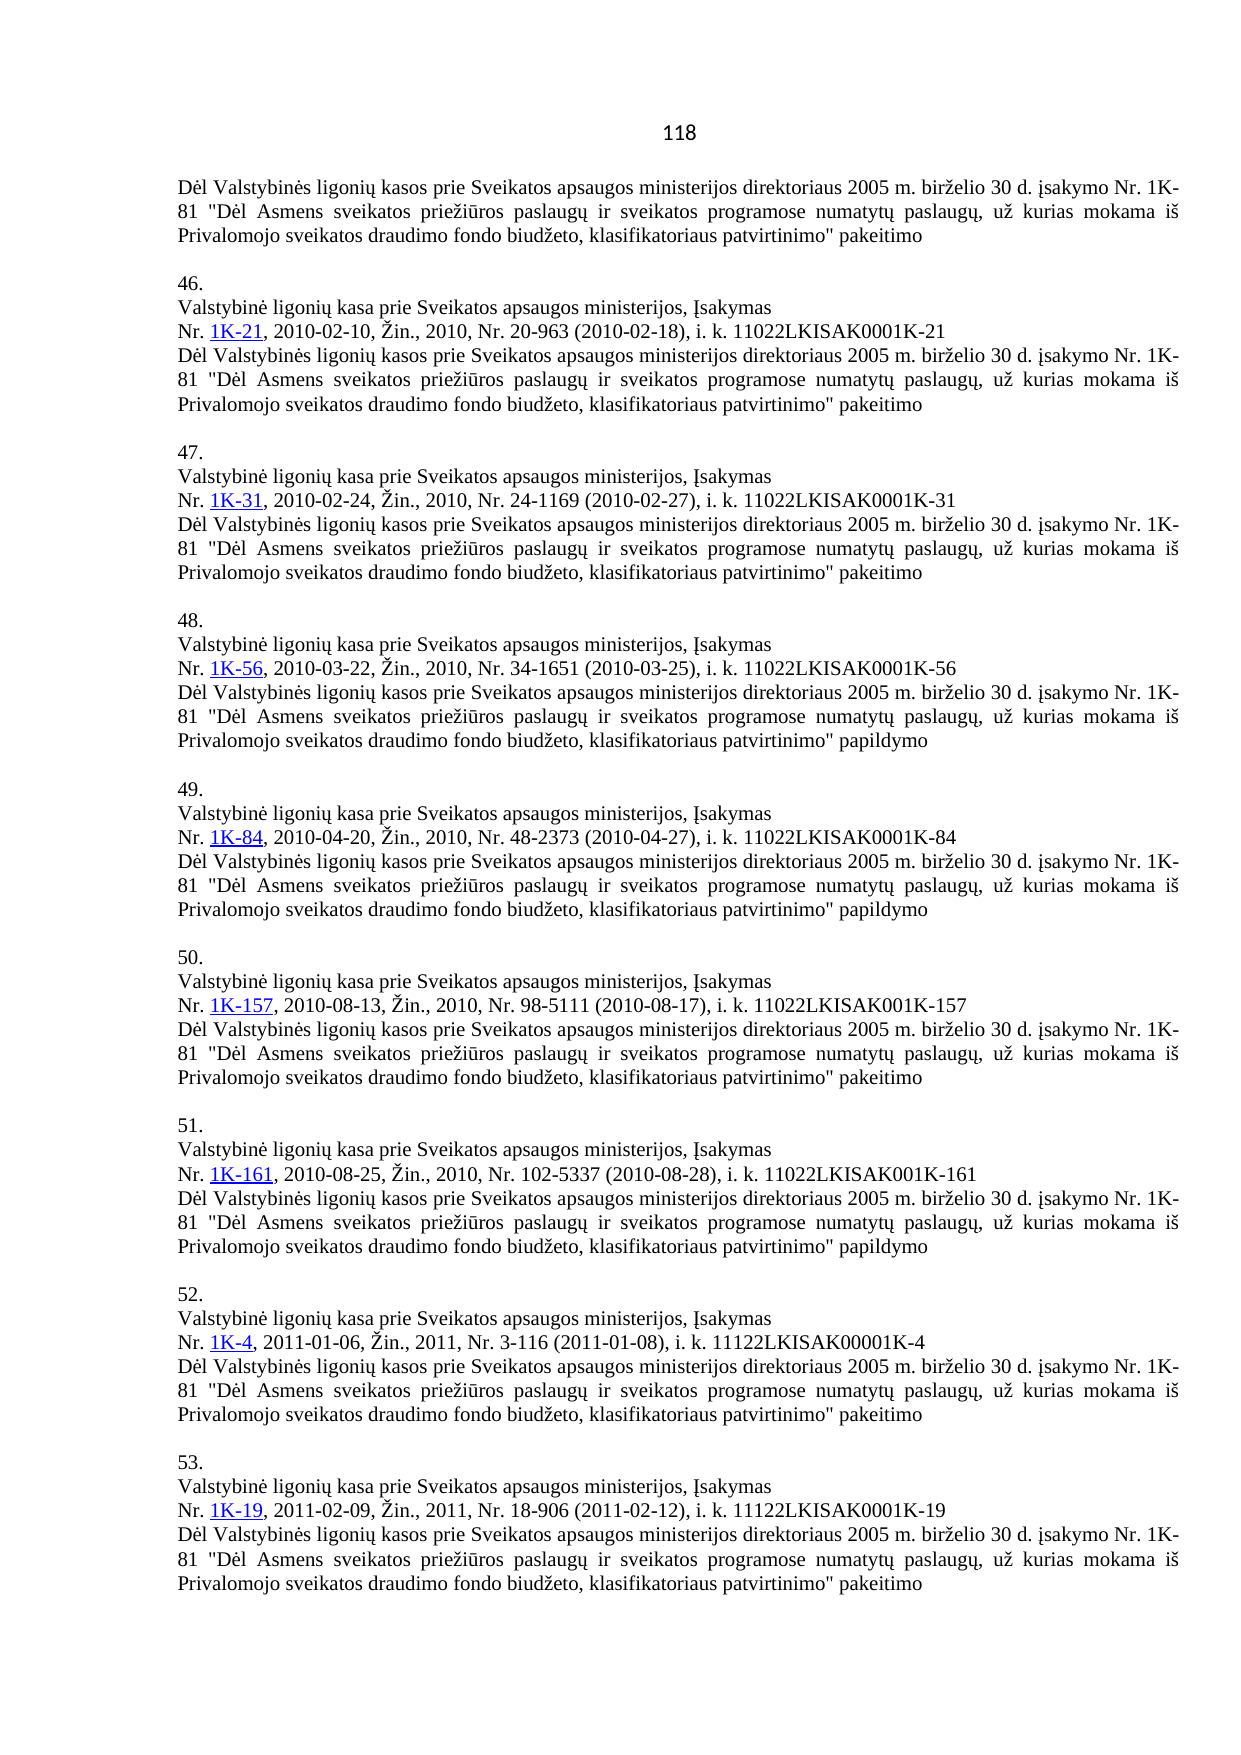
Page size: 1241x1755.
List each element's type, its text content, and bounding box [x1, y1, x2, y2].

text Valstybinė ligonių kasa prie Sveikatos apsaugos ministerijos, Įsakymas [177, 295, 1181, 319]
text 47. [177, 439, 1181, 464]
text Dėl Valstybinės ligonių kasos prie Sveikatos apsaugos ministerijos direktoriaus 2005 m. birželio 30 d. įsakymo Nr. 1K-81 "Dėl Asmens sveikatos priežiūros paslaugų ir sveikatos programose numatytų paslaugų, už kurias mokama iš Privalomojo sveikatos draudimo fondo biudžeto, klasifikatoriaus patvirtinimo" pakeitimo [177, 1522, 1181, 1594]
text Valstybinė ligonių kasa prie Sveikatos apsaugos ministerijos, Įsakymas [177, 1474, 1181, 1498]
text 46. [177, 271, 1181, 295]
text Nr. 1K-21, 2010-02-10, Žin., 2010, Nr. 20-963 (2010-02-18), i. k. 11022LKISAK0001K-21 [177, 319, 1181, 343]
text 53. [177, 1450, 1181, 1474]
text Valstybinė ligonių kasa prie Sveikatos apsaugos ministerijos, Įsakymas [177, 969, 1181, 993]
text Nr. 1K-4, 2011-01-06, Žin., 2011, Nr. 3-116 (2011-01-08), i. k. 11122LKISAK00001K-4 [177, 1330, 1181, 1354]
text Dėl Valstybinės ligonių kasos prie Sveikatos apsaugos ministerijos direktoriaus 2005 m. birželio 30 d. įsakymo Nr. 1K-81 "Dėl Asmens sveikatos priežiūros paslaugų ir sveikatos programose numatytų paslaugų, už kurias mokama iš Privalomojo sveikatos draudimo fondo biudžeto, klasifikatoriaus patvirtinimo" papildymo [177, 680, 1181, 752]
text Dėl Valstybinės ligonių kasos prie Sveikatos apsaugos ministerijos direktoriaus 2005 m. birželio 30 d. įsakymo Nr. 1K-81 "Dėl Asmens sveikatos priežiūros paslaugų ir sveikatos programose numatytų paslaugų, už kurias mokama iš Privalomojo sveikatos draudimo fondo biudžeto, klasifikatoriaus patvirtinimo" pakeitimo [177, 343, 1181, 416]
text Valstybinė ligonių kasa prie Sveikatos apsaugos ministerijos, Įsakymas [177, 801, 1181, 824]
text Dėl Valstybinės ligonių kasos prie Sveikatos apsaugos ministerijos direktoriaus 2005 m. birželio 30 d. įsakymo Nr. 1K-81 "Dėl Asmens sveikatos priežiūros paslaugų ir sveikatos programose numatytų paslaugų, už kurias mokama iš Privalomojo sveikatos draudimo fondo biudžeto, klasifikatoriaus patvirtinimo" pakeitimo [177, 175, 1181, 247]
text Nr. 1K-31, 2010-02-24, Žin., 2010, Nr. 24-1169 (2010-02-27), i. k. 11022LKISAK0001K-31 [177, 488, 1181, 512]
text Valstybinė ligonių kasa prie Sveikatos apsaugos ministerijos, Įsakymas [177, 464, 1181, 488]
text Valstybinė ligonių kasa prie Sveikatos apsaugos ministerijos, Įsakymas [177, 632, 1181, 656]
text Nr. 1K-56, 2010-03-22, Žin., 2010, Nr. 34-1651 (2010-03-25), i. k. 11022LKISAK0001K-56 [177, 656, 1181, 680]
text Nr. 1K-84, 2010-04-20, Žin., 2010, Nr. 48-2373 (2010-04-27), i. k. 11022LKISAK0001K-84 [177, 824, 1181, 849]
text Dėl Valstybinės ligonių kasos prie Sveikatos apsaugos ministerijos direktoriaus 2005 m. birželio 30 d. įsakymo Nr. 1K-81 "Dėl Asmens sveikatos priežiūros paslaugų ir sveikatos programose numatytų paslaugų, už kurias mokama iš Privalomojo sveikatos draudimo fondo biudžeto, klasifikatoriaus patvirtinimo" papildymo [177, 1186, 1181, 1258]
text Dėl Valstybinės ligonių kasos prie Sveikatos apsaugos ministerijos direktoriaus 2005 m. birželio 30 d. įsakymo Nr. 1K-81 "Dėl Asmens sveikatos priežiūros paslaugų ir sveikatos programose numatytų paslaugų, už kurias mokama iš Privalomojo sveikatos draudimo fondo biudžeto, klasifikatoriaus patvirtinimo" pakeitimo [177, 1017, 1181, 1089]
text 49. [177, 776, 1181, 801]
text Dėl Valstybinės ligonių kasos prie Sveikatos apsaugos ministerijos direktoriaus 2005 m. birželio 30 d. įsakymo Nr. 1K-81 "Dėl Asmens sveikatos priežiūros paslaugų ir sveikatos programose numatytų paslaugų, už kurias mokama iš Privalomojo sveikatos draudimo fondo biudžeto, klasifikatoriaus patvirtinimo" pakeitimo [177, 1354, 1181, 1426]
text 50. [177, 945, 1181, 969]
text 51. [177, 1113, 1181, 1137]
text Valstybinė ligonių kasa prie Sveikatos apsaugos ministerijos, Įsakymas [177, 1137, 1181, 1161]
text Nr. 1K-19, 2011-02-09, Žin., 2011, Nr. 18-906 (2011-02-12), i. k. 11122LKISAK0001K-19 [177, 1498, 1181, 1522]
text Nr. 1K-157, 2010-08-13, Žin., 2010, Nr. 98-5111 (2010-08-17), i. k. 11022LKISAK001K-157 [177, 993, 1181, 1017]
text 48. [177, 608, 1181, 632]
text Dėl Valstybinės ligonių kasos prie Sveikatos apsaugos ministerijos direktoriaus 2005 m. birželio 30 d. įsakymo Nr. 1K-81 "Dėl Asmens sveikatos priežiūros paslaugų ir sveikatos programose numatytų paslaugų, už kurias mokama iš Privalomojo sveikatos draudimo fondo biudžeto, klasifikatoriaus patvirtinimo" pakeitimo [177, 512, 1181, 584]
text Valstybinė ligonių kasa prie Sveikatos apsaugos ministerijos, Įsakymas [177, 1306, 1181, 1330]
text 52. [177, 1282, 1181, 1306]
text Nr. 1K-161, 2010-08-25, Žin., 2010, Nr. 102-5337 (2010-08-28), i. k. 11022LKISAK001K-161 [177, 1161, 1181, 1186]
text Dėl Valstybinės ligonių kasos prie Sveikatos apsaugos ministerijos direktoriaus 2005 m. birželio 30 d. įsakymo Nr. 1K-81 "Dėl Asmens sveikatos priežiūros paslaugų ir sveikatos programose numatytų paslaugų, už kurias mokama iš Privalomojo sveikatos draudimo fondo biudžeto, klasifikatoriaus patvirtinimo" papildymo [177, 849, 1181, 921]
